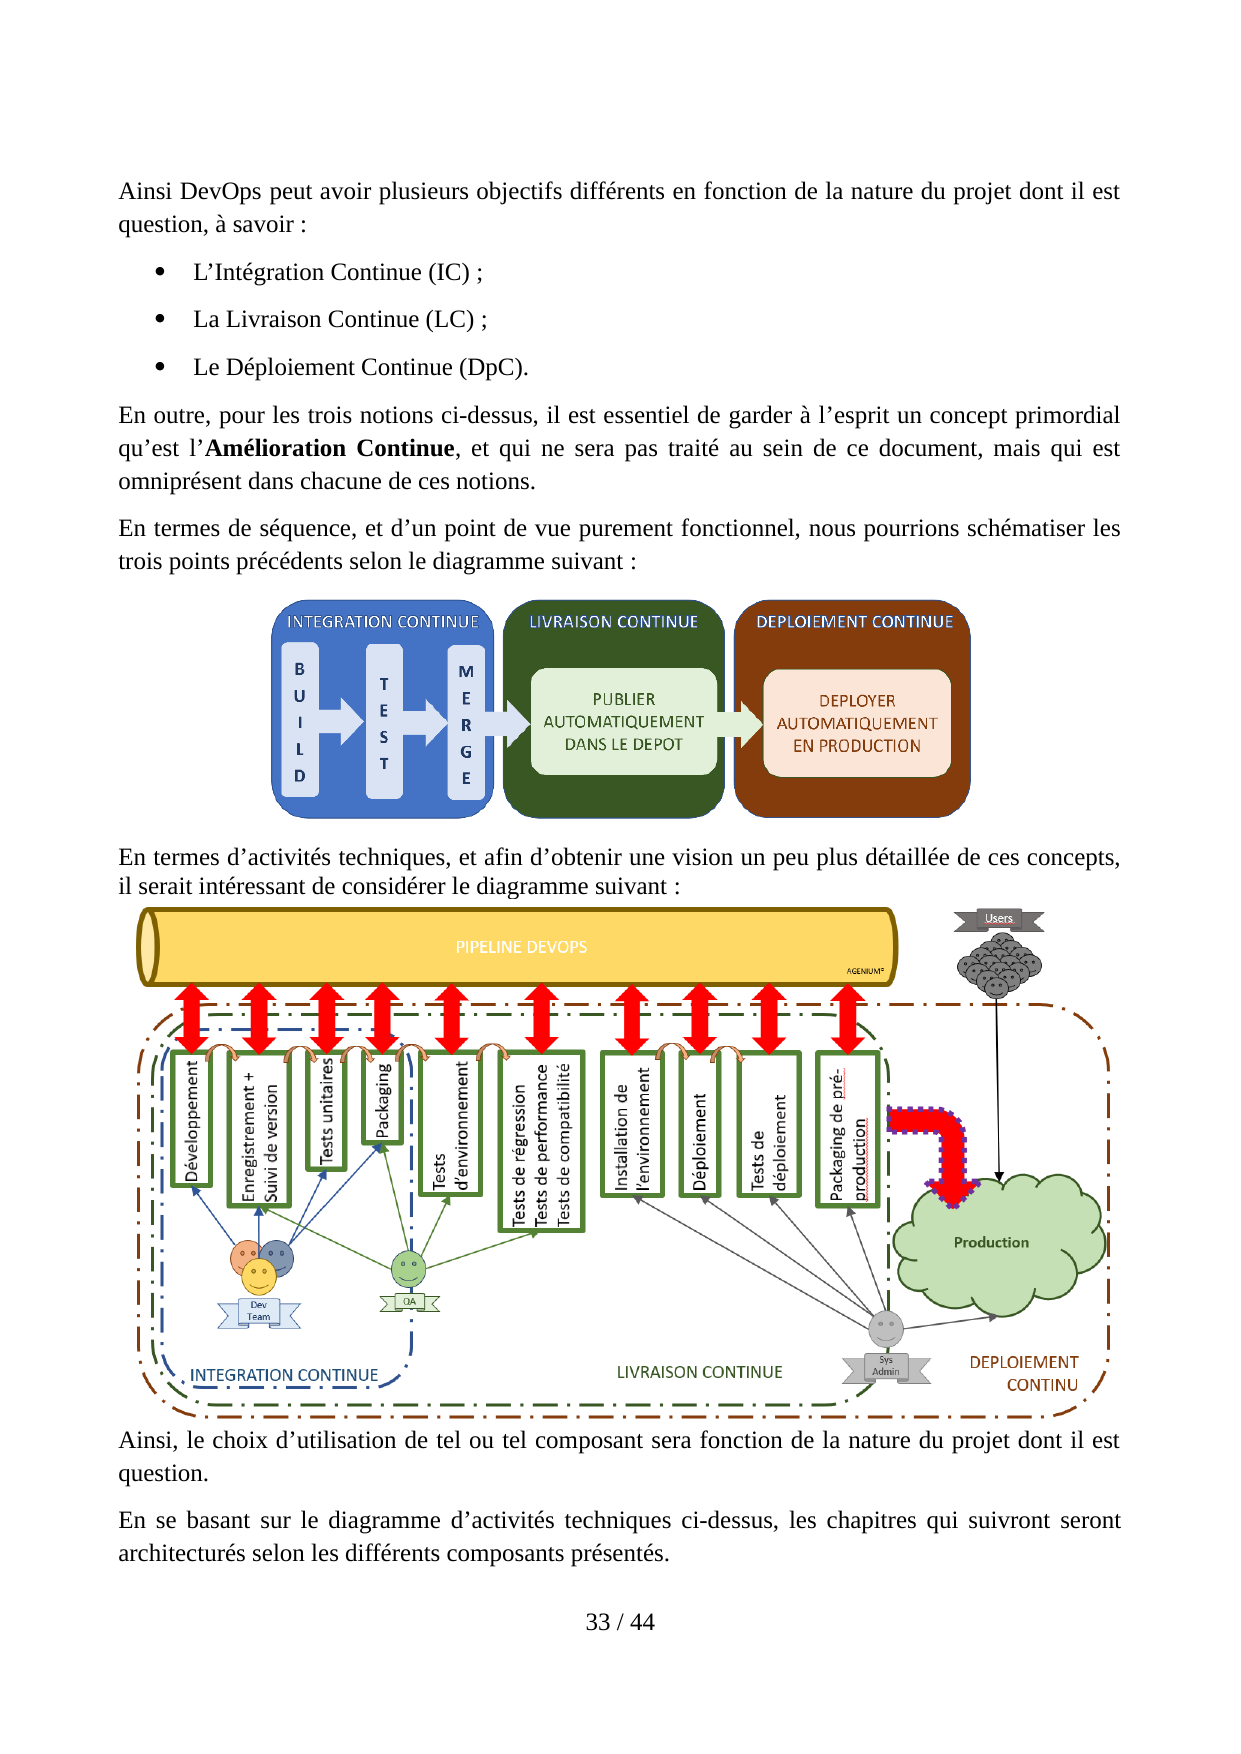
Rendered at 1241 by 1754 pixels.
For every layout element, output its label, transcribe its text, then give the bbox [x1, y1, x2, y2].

text Ainsi DevOps peut avoir plusieurs objectifs différents en fonction de la nature du projet dont il est question, à savoir : [118, 176, 1122, 238]
text En se basant sur le diagramme d’activités techniques ci-dessus, les chapitres qui suivront seront architecturés selon les différents composants présentés. [118, 1506, 1122, 1567]
text En outre, pour les trois notions ci-dessus, il est essentiel de garder à l’esprit un concept primordial qu’est l’Amélioration Continue, et qui ne sera pas traité au sein de ce document, mais qui est omniprésent dans chacune de ces notions. [118, 400, 1122, 494]
text Ainsi, le choix d’utilisation de tel ou tel composant sera fonction de la nature du projet dont il est question. [118, 1425, 1122, 1487]
picture [262, 594, 979, 824]
list La Livraison Continue (LC) ; [156, 304, 1122, 333]
picture [127, 899, 1113, 1425]
text En termes de séquence, et d’un point de vue purement fonctionnel, nous pourrions schématiser les trois points précédents selon le diagramme suivant : [118, 513, 1122, 575]
text En termes d’activités techniques, et afin d’obtenir une vision un peu plus détaillée de ces concepts, il serait intéressant de considérer le diagramme suivant : [118, 842, 1122, 899]
list L’Intégration Continue (IC) ; [156, 257, 1122, 286]
list Le Déploiement Continue (DpC). [156, 352, 1122, 381]
